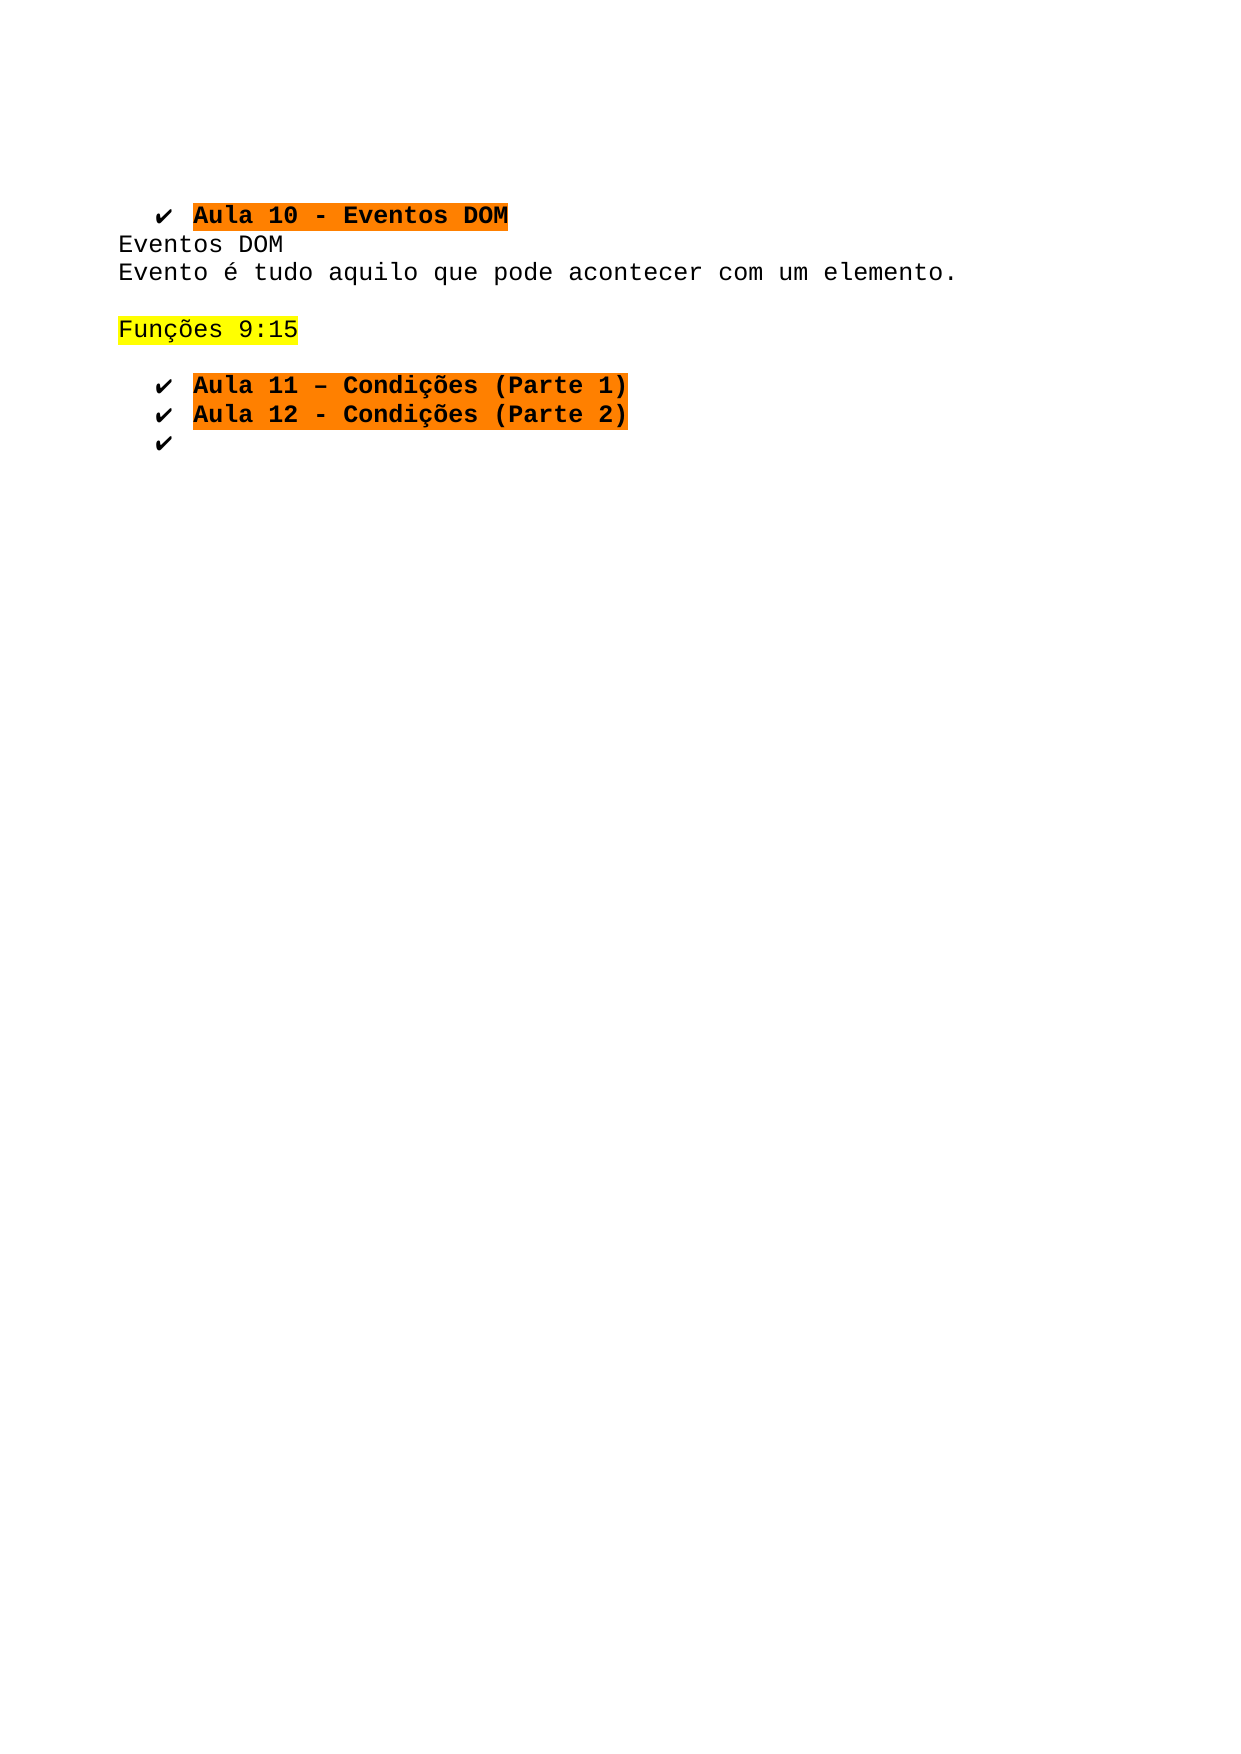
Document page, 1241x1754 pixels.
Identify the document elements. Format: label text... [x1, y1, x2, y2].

text Evento é tudo aquilo que pode acontecer com um elemento. [118, 260, 1122, 288]
text Funções 9:15 [118, 316, 1122, 345]
list Aula 12 - Condições (Parte 2) [156, 401, 1122, 430]
list Aula 10 - Eventos DOM [156, 203, 1122, 231]
text Eventos DOM [118, 231, 1122, 260]
list Aula 11 – Condições (Parte 1) [156, 373, 1122, 401]
